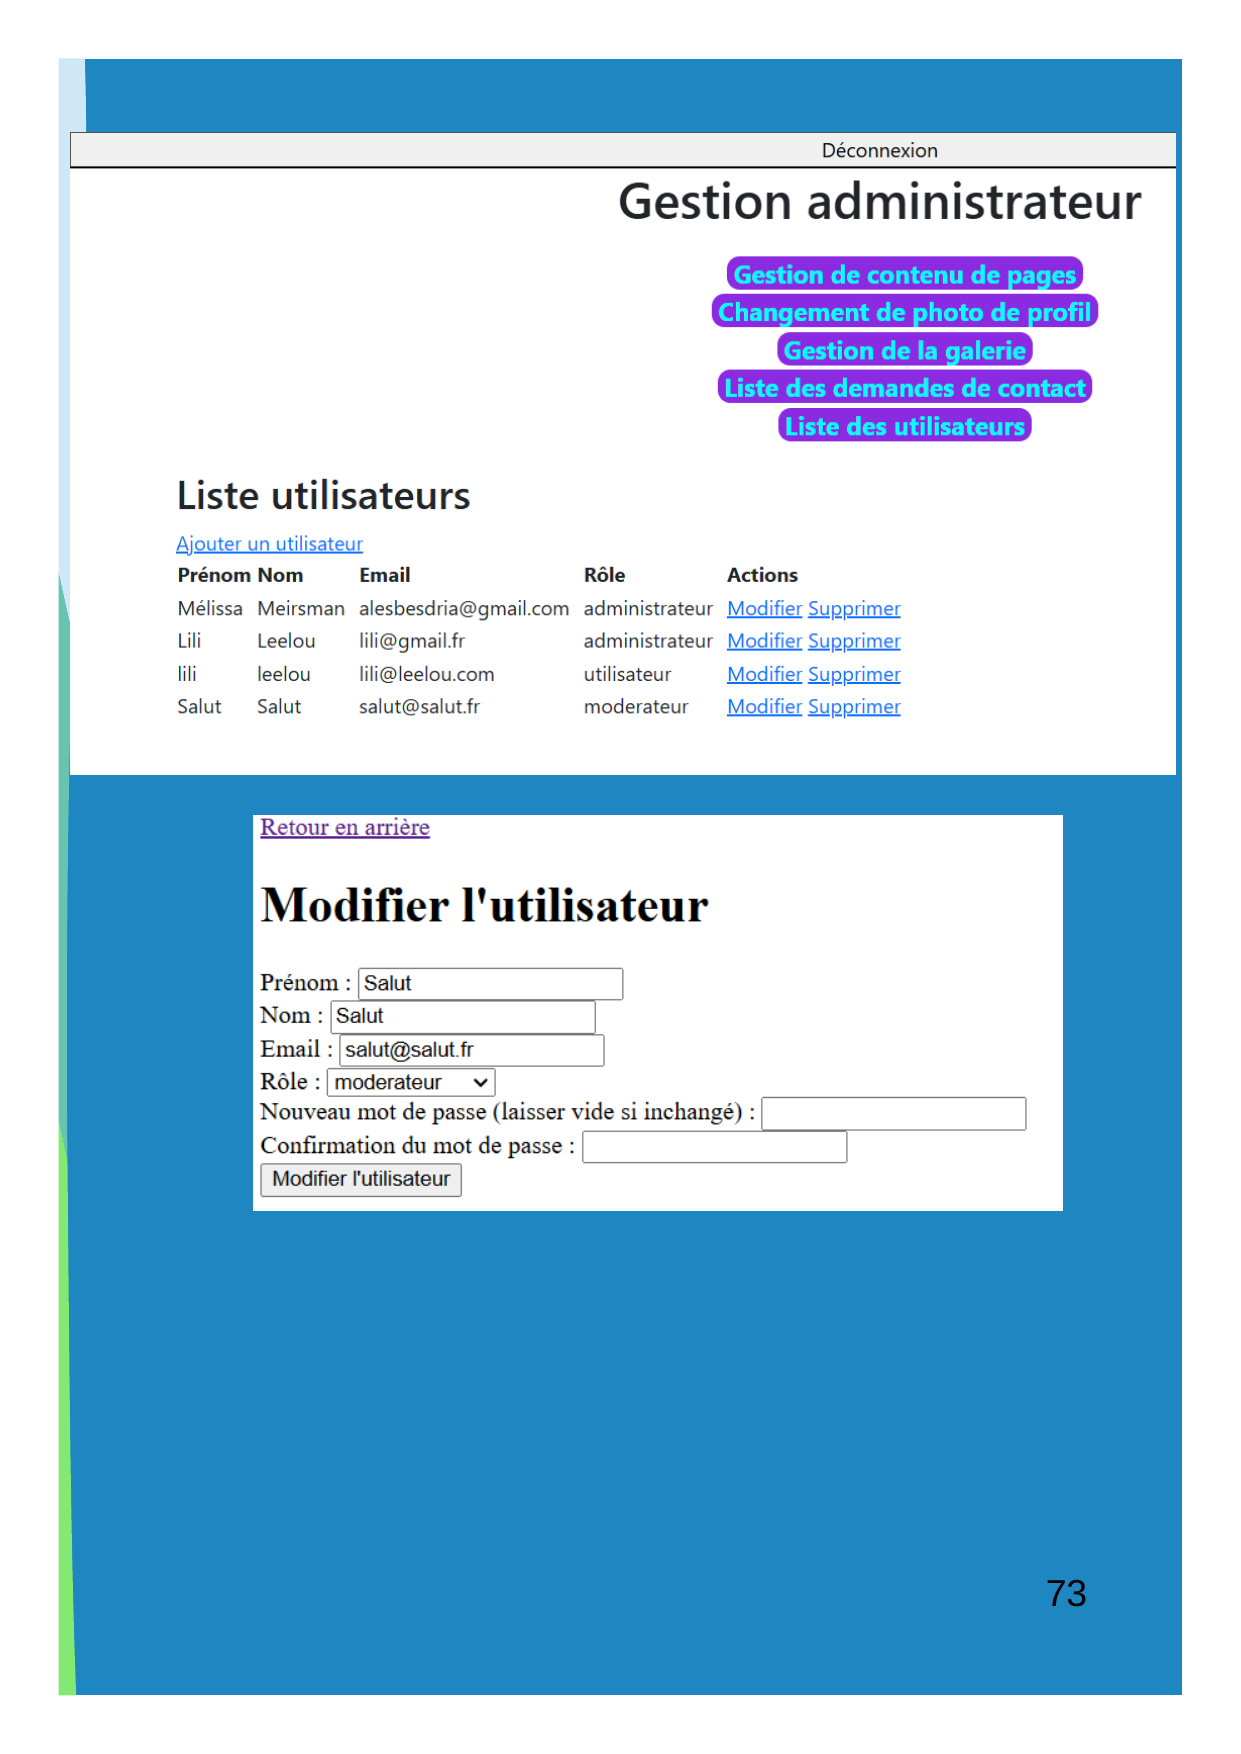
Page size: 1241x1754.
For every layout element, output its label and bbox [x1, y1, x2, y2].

picture [70, 132, 1176, 775]
picture [253, 815, 1063, 1211]
text_box [1031, 1565, 1232, 1689]
